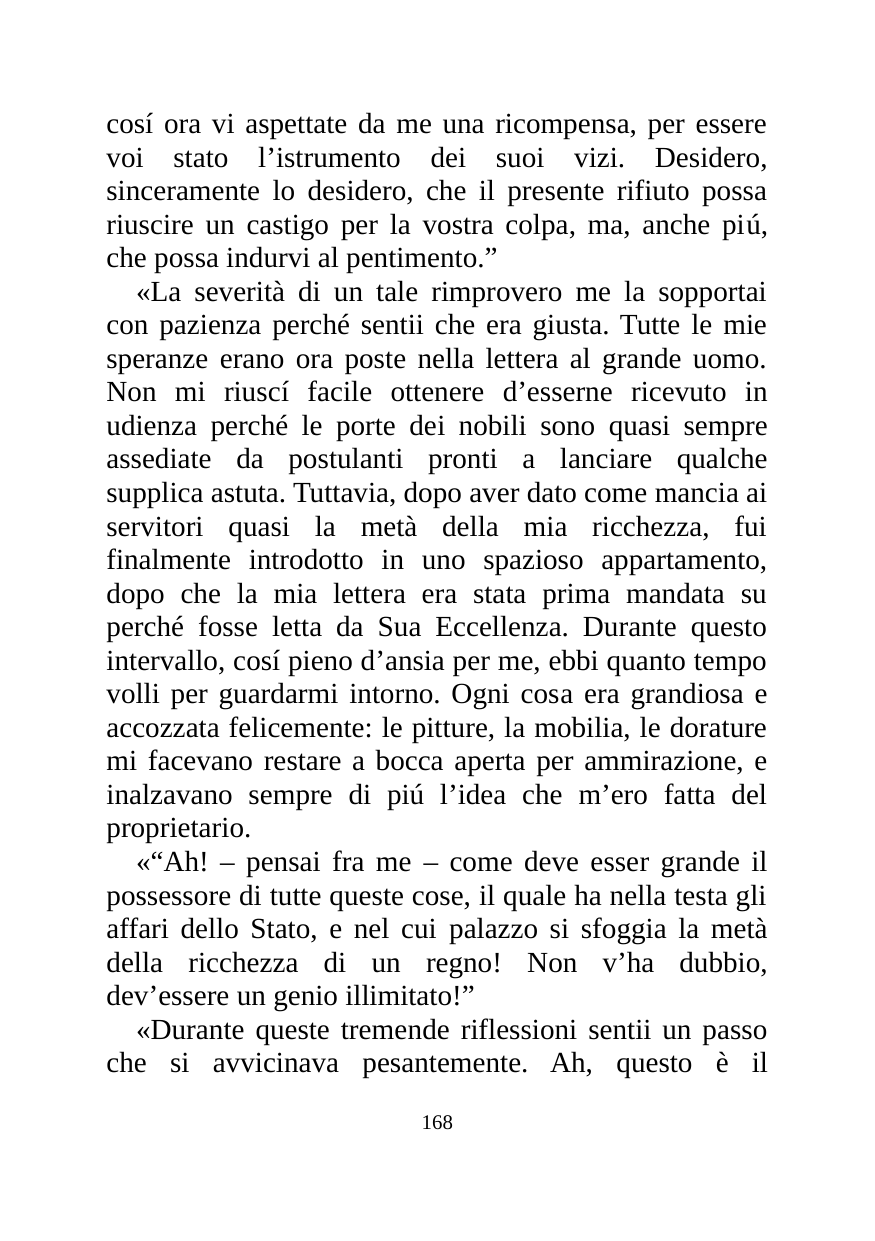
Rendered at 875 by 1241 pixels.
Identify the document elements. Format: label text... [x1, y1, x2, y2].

text «“Ah! – pensai fra me – come deve esser grande il possessore di tutte queste cose, il quale ha nella testa gli affari dello Stato, e nel cui palazzo si sfoggia la metà della ricchezza di un regno! Non v’ha dubbio, dev’essere un genio illimitato!” [106, 844, 768, 1012]
text «La severità di un tale rimprovero me la sopportai con pazienza perché sentii che era giusta. Tutte le mie speranze erano ora poste nella lettera al grande uomo. Non mi riuscí facile ottenere d’esserne ricevuto in udienza perché le porte dei nobili sono quasi sempre assediate da postulanti pronti a lanciare qualche supplica astuta. Tuttavia, dopo aver dato come mancia ai servitori quasi la metà della mia ricchezza, fui finalmente introdotto in uno spazioso appartamento, dopo che la mia lettera era stata prima mandata su perché fosse letta da Sua Eccellenza. Durante questo intervallo, cosí pieno d’ansia per me, ebbi quanto tempo volli per guardarmi intorno. Ogni cosa era grandiosa e accozzata felicemente: le pitture, la mobilia, le dorature mi facevano restare a bocca aperta per ammirazione, e inalzavano sempre di piú l’idea che m’ero fatta del proprietario. [106, 274, 768, 844]
text cosí ora vi aspettate da me una ricompensa, per essere voi stato l’istrumento dei suoi vizi. Desidero, sinceramente lo desidero, che il presente rifiuto possa riuscire un castigo per la vostra colpa, ma, anche piú, che possa indurvi al pentimento.” [106, 106, 768, 274]
text «Durante queste tremende riflessioni sentii un passo che si avvicinava pesantemente. Ah, questo è il [106, 1012, 768, 1079]
